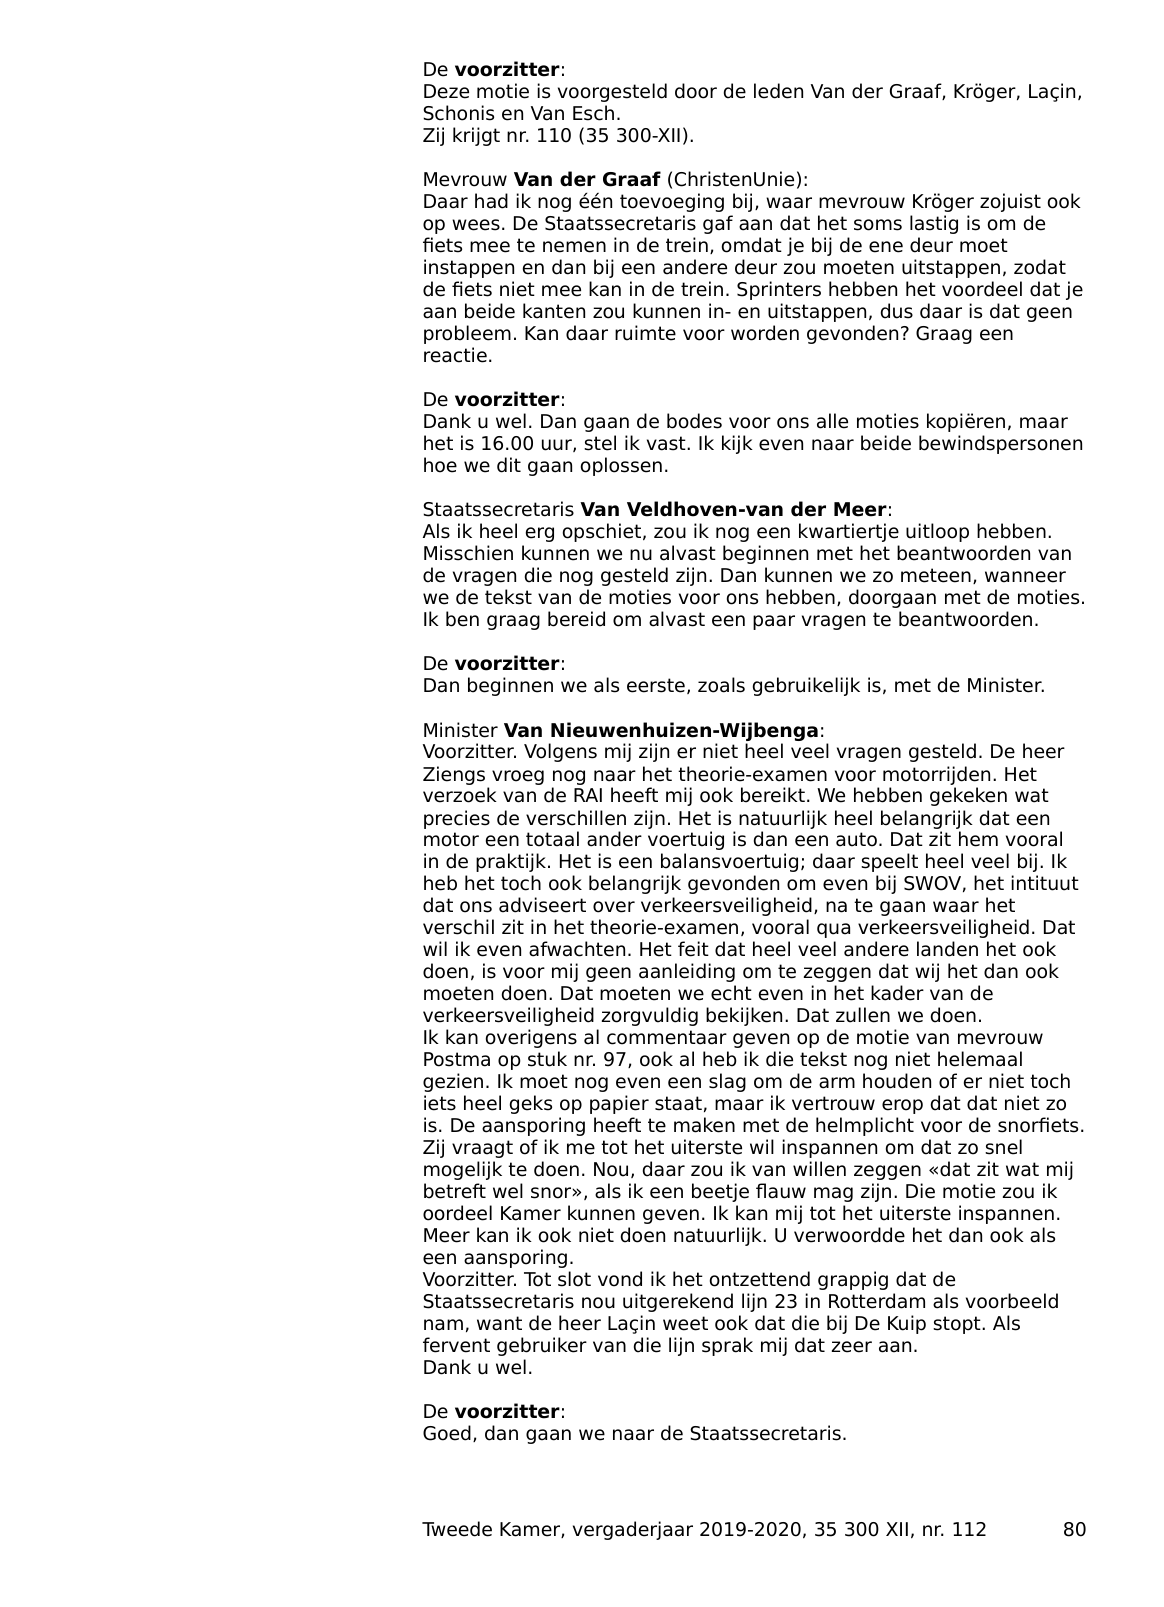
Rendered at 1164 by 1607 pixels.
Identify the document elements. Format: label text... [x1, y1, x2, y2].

text Daar had ik nog één toevoeging bij, waar mevrouw Kröger zojuist ook op wees. De Staatssecretaris gaf aan dat het soms lastig is om de fiets mee te nemen in de trein, omdat je bij de ene deur moet instappen en dan bij een andere deur zou moeten uitstappen, zodat de fiets niet mee kan in de trein. Sprinters hebben het voordeel dat je aan beide kanten zou kunnen in- en uitstappen, dus daar is dat geen probleem. Kan daar ruimte voor worden gevonden? Graag een reactie. [422, 191, 1087, 367]
text De voorzitter: [422, 389, 1087, 411]
text Dank u wel. [422, 1357, 1087, 1379]
text Goed, dan gaan we naar de Staatssecretaris. [422, 1423, 1087, 1445]
text Dan beginnen we als eerste, zoals gebruikelijk is, met de Minister. [422, 675, 1087, 697]
text Als ik heel erg opschiet, zou ik nog een kwartiertje uitloop hebben. Misschien kunnen we nu alvast beginnen met het beantwoorden van de vragen die nog gesteld zijn. Dan kunnen we zo meteen, wanneer we de tekst van de moties voor ons hebben, doorgaan met de moties. Ik ben graag bereid om alvast een paar vragen te beantwoorden. [422, 521, 1087, 631]
text Mevrouw Van der Graaf (ChristenUnie): [422, 169, 1087, 191]
text De voorzitter: [422, 1401, 1087, 1423]
text De voorzitter: [422, 59, 1087, 81]
text Dank u wel. Dan gaan de bodes voor ons alle moties kopiëren, maar het is 16.00 uur, stel ik vast. Ik kijk even naar beide bewindspersonen hoe we dit gaan oplossen. [422, 411, 1087, 477]
text Voorzitter. Tot slot vond ik het ontzettend grappig dat de Staatssecretaris nou uitgerekend lijn 23 in Rotterdam als voorbeeld nam, want de heer Laçin weet ook dat die bij De Kuip stopt. Als fervent gebruiker van die lijn sprak mij dat zeer aan. [422, 1269, 1087, 1357]
text Staatssecretaris Van Veldhoven-van der Meer: [422, 499, 1087, 521]
text Zij krijgt nr. 110 (35 300-XII). [422, 125, 1087, 147]
text Voorzitter. Volgens mij zijn er niet heel veel vragen gesteld. De heer Ziengs vroeg nog naar het theorie-examen voor motorrijden. Het verzoek van de RAI heeft mij ook bereikt. We hebben gekeken wat precies de verschillen zijn. Het is natuurlijk heel belangrijk dat een motor een totaal ander voertuig is dan een auto. Dat zit hem vooral in de praktijk. Het is een balansvoertuig; daar speelt heel veel bij. Ik heb het toch ook belangrijk gevonden om even bij SWOV, het intituut dat ons adviseert over verkeersveiligheid, na te gaan waar het verschil zit in het theorie-examen, vooral qua verkeersveiligheid. Dat wil ik even afwachten. Het feit dat heel veel andere landen het ook doen, is voor mij geen aanleiding om te zeggen dat wij het dan ook moeten doen. Dat moeten we echt even in het kader van de verkeersveiligheid zorgvuldig bekijken. Dat zullen we doen. [422, 741, 1087, 1027]
text Minister Van Nieuwenhuizen-Wijbenga: [422, 719, 1087, 741]
text Ik kan overigens al commentaar geven op de motie van mevrouw Postma op stuk nr. 97, ook al heb ik die tekst nog niet helemaal gezien. Ik moet nog even een slag om de arm houden of er niet toch iets heel geks op papier staat, maar ik vertrouw erop dat dat niet zo is. De aansporing heeft te maken met de helmplicht voor de snorfiets. Zij vraagt of ik me tot het uiterste wil inspannen om dat zo snel mogelijk te doen. Nou, daar zou ik van willen zeggen «dat zit wat mij betreft wel snor», als ik een beetje flauw mag zijn. Die motie zou ik oordeel Kamer kunnen geven. Ik kan mij tot het uiterste inspannen. Meer kan ik ook niet doen natuurlijk. U verwoordde het dan ook als een aansporing. [422, 1027, 1087, 1269]
text De voorzitter: [422, 653, 1087, 675]
text Deze motie is voorgesteld door de leden Van der Graaf, Kröger, Laçin, Schonis en Van Esch. [422, 81, 1087, 125]
